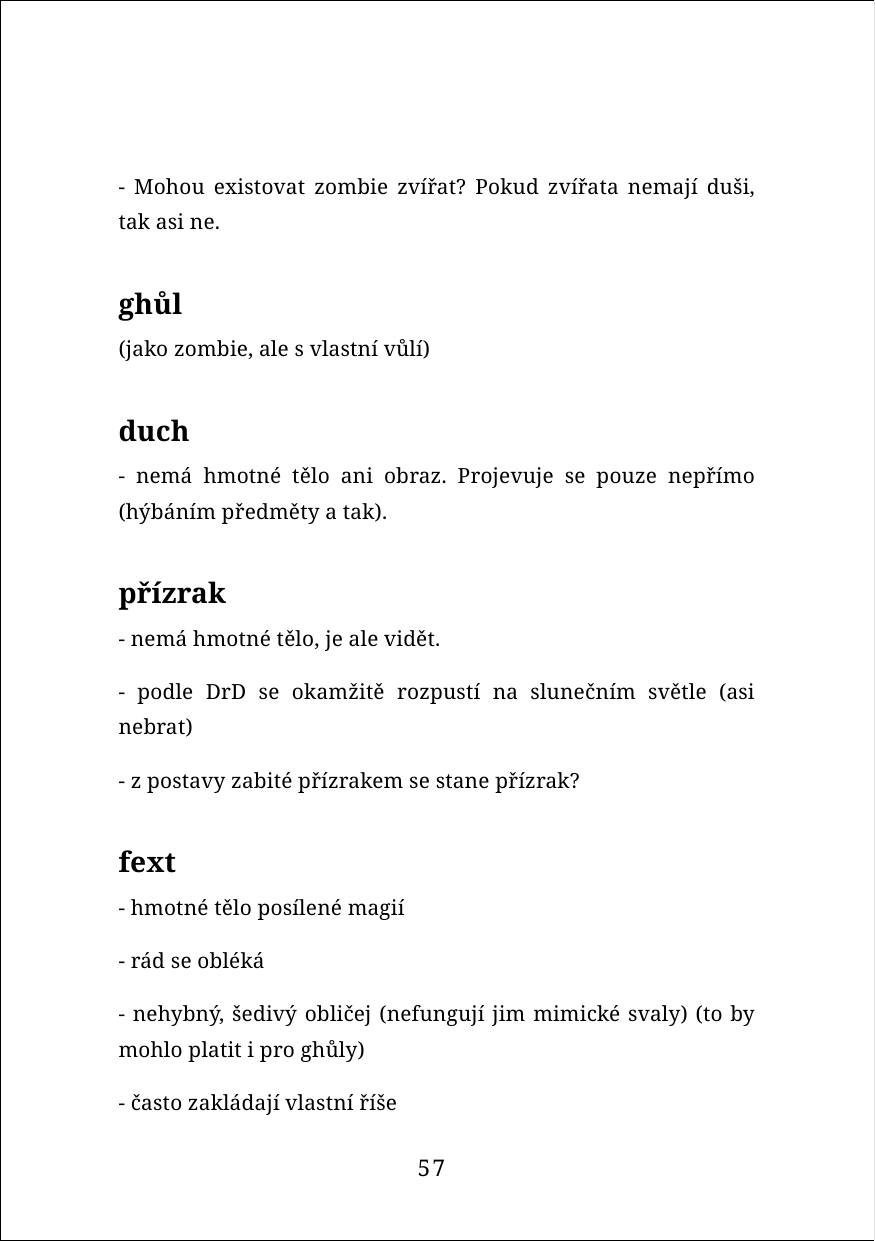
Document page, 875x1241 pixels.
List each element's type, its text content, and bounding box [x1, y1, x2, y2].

text - z postavy zabité přízrakem se stane přízrak? [118, 766, 756, 794]
subtitle přízrak [118, 574, 756, 612]
text (jako zombie, ale s vlastní vůlí) [118, 334, 756, 363]
text - nemá hmotné tělo ani obraz. Projevuje se pouze nepřímo (hýbáním předměty a tak). [118, 461, 756, 525]
text - nehybný, šedivý obličej (nefungují jim mimické svaly) (to by mohlo platit i pro ghůly) [118, 999, 756, 1063]
text - Mohou existovat zombie zvířat? Pokud zvířata nemají duši, tak asi ne. [118, 172, 756, 236]
text - rád se obléká [118, 946, 756, 974]
subtitle fext [118, 843, 756, 881]
text - podle DrD se okamžitě rozpustí na slunečním světle (asi nebrat) [118, 677, 756, 741]
text - často zakládají vlastní říše [118, 1088, 756, 1116]
text - nemá hmotné tělo, je ale vidět. [118, 624, 756, 652]
subtitle duch [118, 411, 756, 449]
subtitle ghůl [118, 284, 756, 322]
text - hmotné tělo posílené magií [118, 893, 756, 921]
